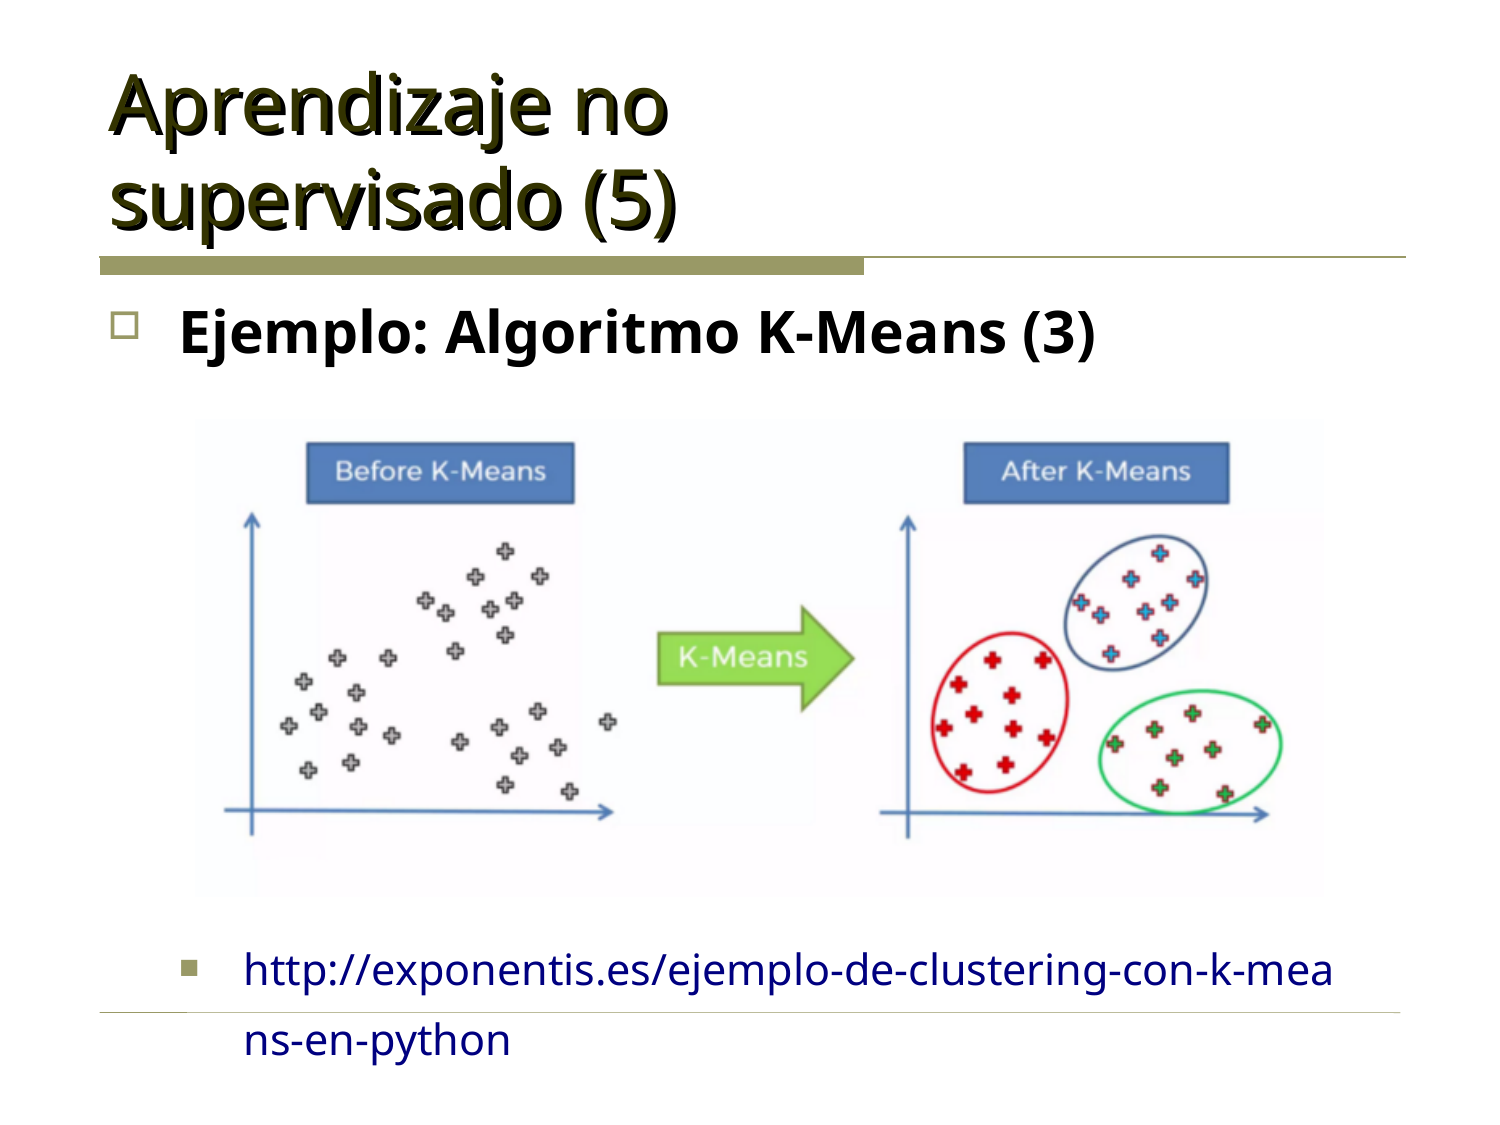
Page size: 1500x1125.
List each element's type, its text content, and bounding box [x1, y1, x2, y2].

title Aprendizaje no supervisado (5) [94, 50, 1407, 250]
list Ejemplo: Algoritmo K-Means (3) http://exponentis.es/ejemplo-de-clustering-con-k-means-en-python [92, 287, 1353, 1013]
picture [195, 419, 1324, 897]
